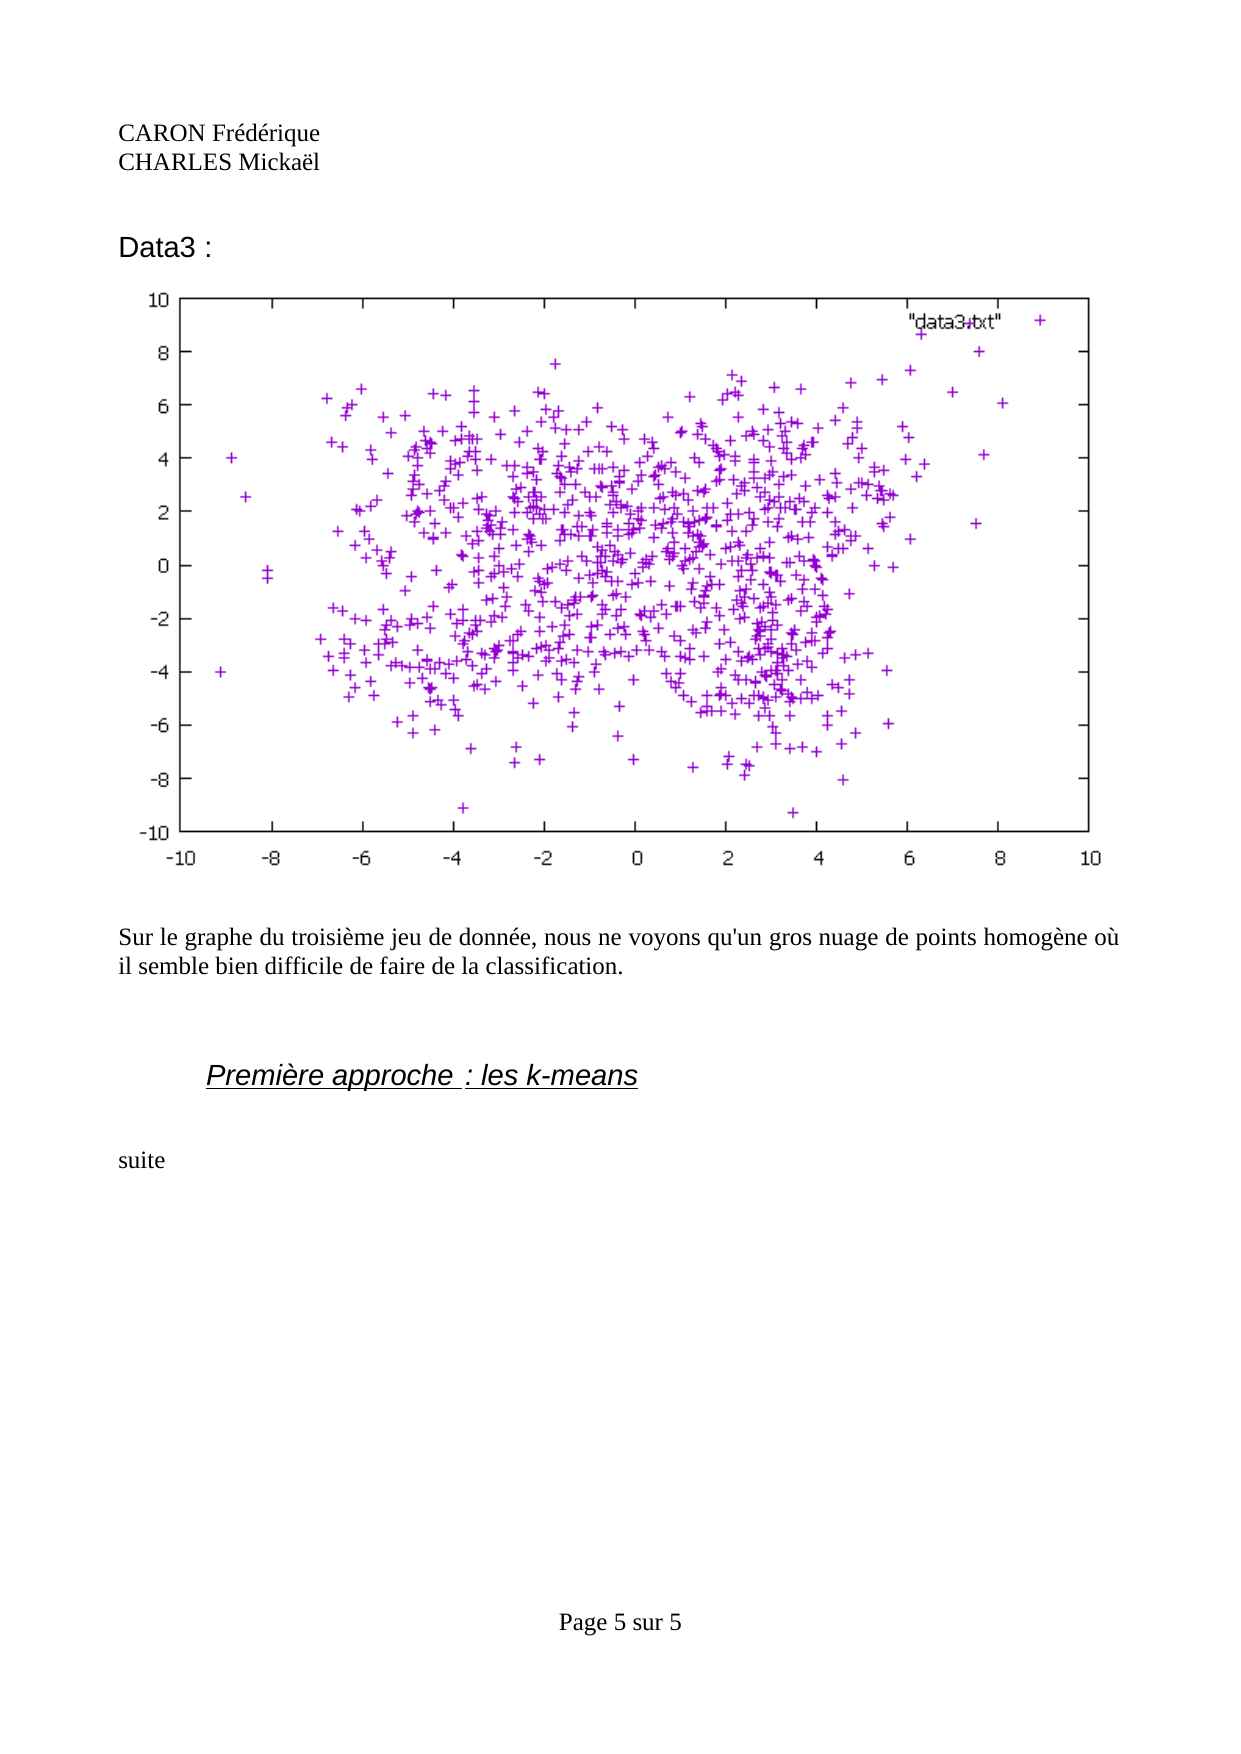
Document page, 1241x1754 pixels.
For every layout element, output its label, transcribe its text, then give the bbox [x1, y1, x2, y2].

picture [120, 276, 1121, 881]
subtitle Première approche : les k-means [206, 1058, 1122, 1092]
text Sur le graphe du troisième jeu de donnée, nous ne voyons qu'un gros nuage de points homogène où il semble bien difficile de faire de la classification. [118, 922, 1122, 979]
text suite [118, 1146, 1122, 1174]
subtitle Data3 : [118, 230, 1122, 264]
